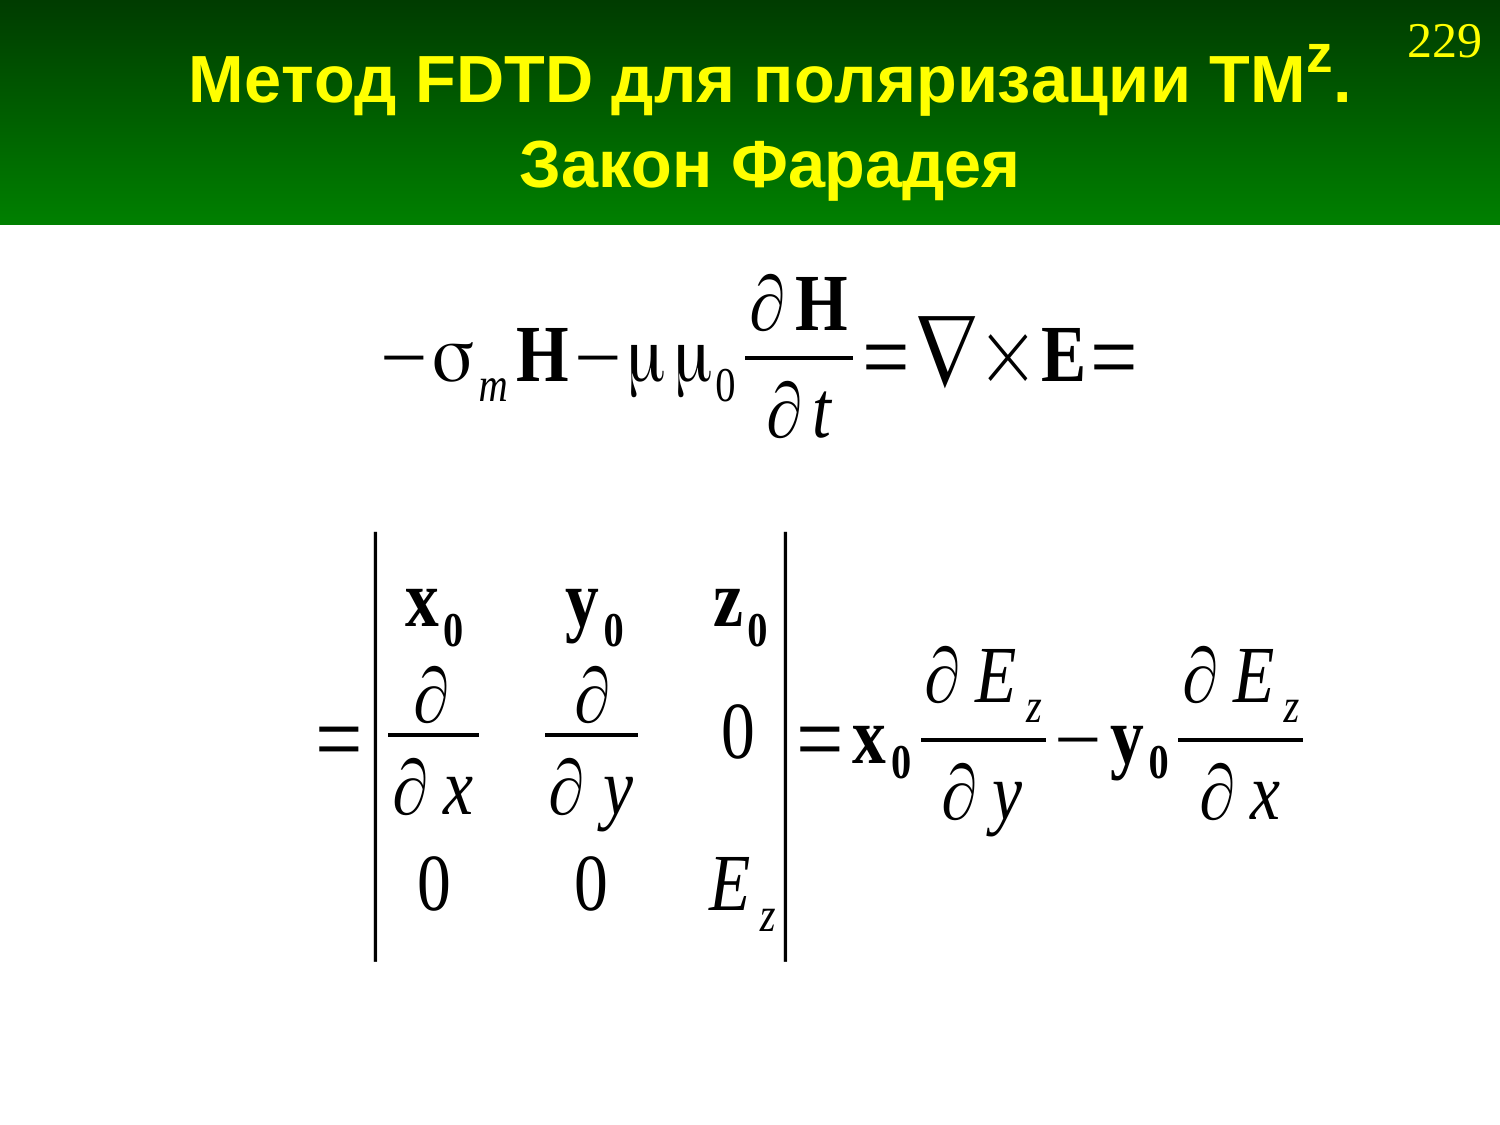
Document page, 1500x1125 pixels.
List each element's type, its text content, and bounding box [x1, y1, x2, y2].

title Метод FDTD для поляризации TMz. Закон Фарадея [100, 2, 1441, 209]
chart [295, 525, 1324, 962]
chart [360, 259, 1160, 454]
